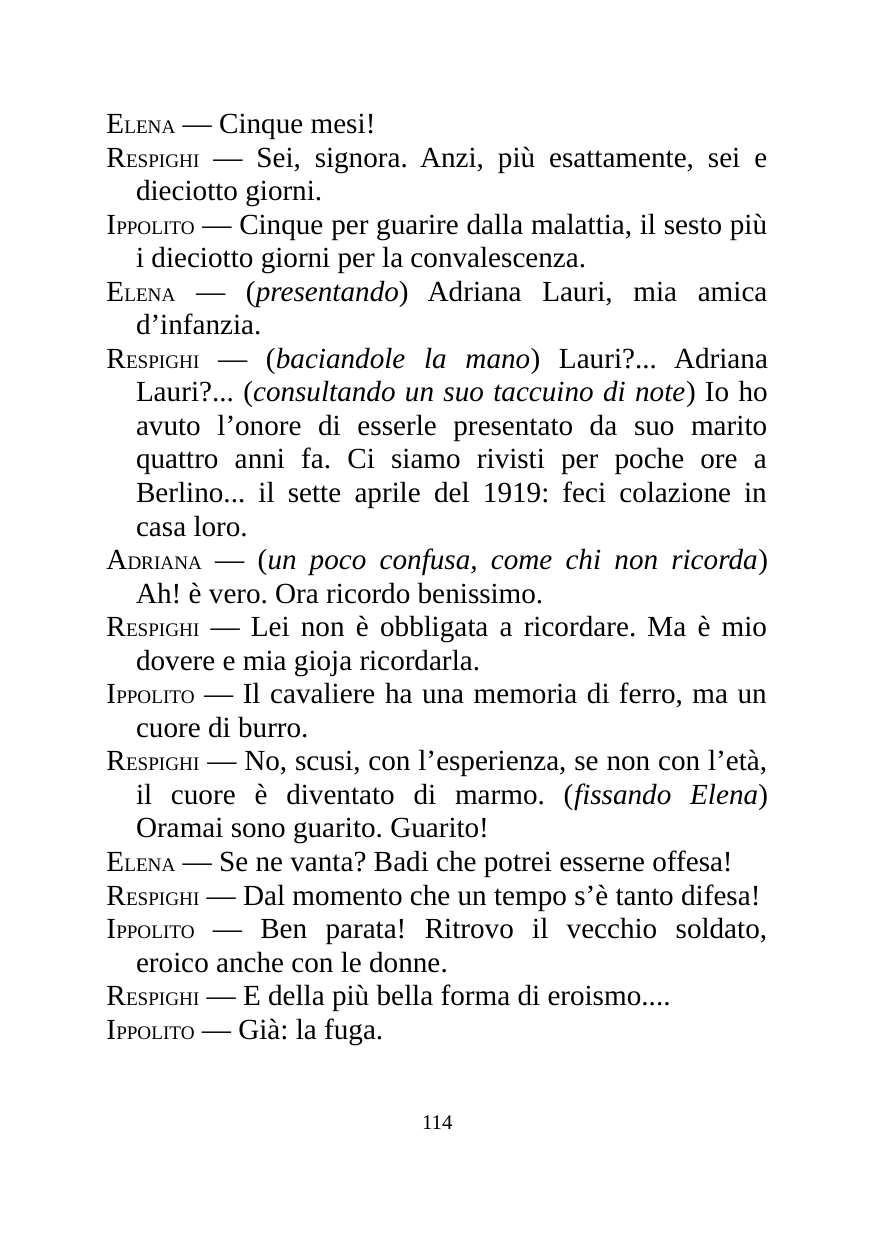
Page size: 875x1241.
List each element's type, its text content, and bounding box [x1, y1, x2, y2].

text Respighi — Dal momento che un tempo s’è tanto difesa! [106, 878, 768, 911]
text Ippolito — Il cavaliere ha una memoria di ferro, ma un cuore di burro. [106, 676, 768, 743]
text Ippolito — Ben parata! Ritrovo il vecchio soldato, eroico anche con le donne. [106, 911, 768, 978]
text Adriana — (un poco confusa, come chi non ricorda) Ah! è vero. Ora ricordo benissimo. [106, 542, 768, 609]
text Ippolito — Cinque per guarire dalla malattia, il sesto più i dieciotto giorni per la convalescenza. [106, 207, 768, 274]
text Elena — Se ne vanta? Badi che potrei esserne offesa! [106, 844, 768, 878]
text Elena — (presentando) Adriana Lauri, mia amica d’infanzia. [106, 274, 768, 341]
text Respighi — E della più bella forma di eroismo.... [106, 978, 768, 1012]
text Respighi — (baciandole la mano) Lauri?... Adriana Lauri?... (consultando un suo taccuino di note) Io ho avuto l’onore di esserle presentato da suo marito quattro anni fa. Ci siamo rivisti per poche ore a Berlino... il sette aprile del 1919: feci colazione in casa loro. [106, 341, 768, 542]
text Ippolito — Già: la fuga. [106, 1012, 768, 1045]
text Elena — Cinque mesi! [106, 106, 768, 140]
text Respighi — Sei, signora. Anzi, più esattamente, sei e dieciotto giorni. [106, 140, 768, 207]
text Respighi — No, scusi, con l’esperienza, se non con l’età, il cuore è diventato di marmo. (fissando Elena) Oramai sono guarito. Guarito! [106, 743, 768, 844]
text Respighi — Lei non è obbligata a ricordare. Ma è mio dovere e mia gioja ricordarla. [106, 609, 768, 676]
